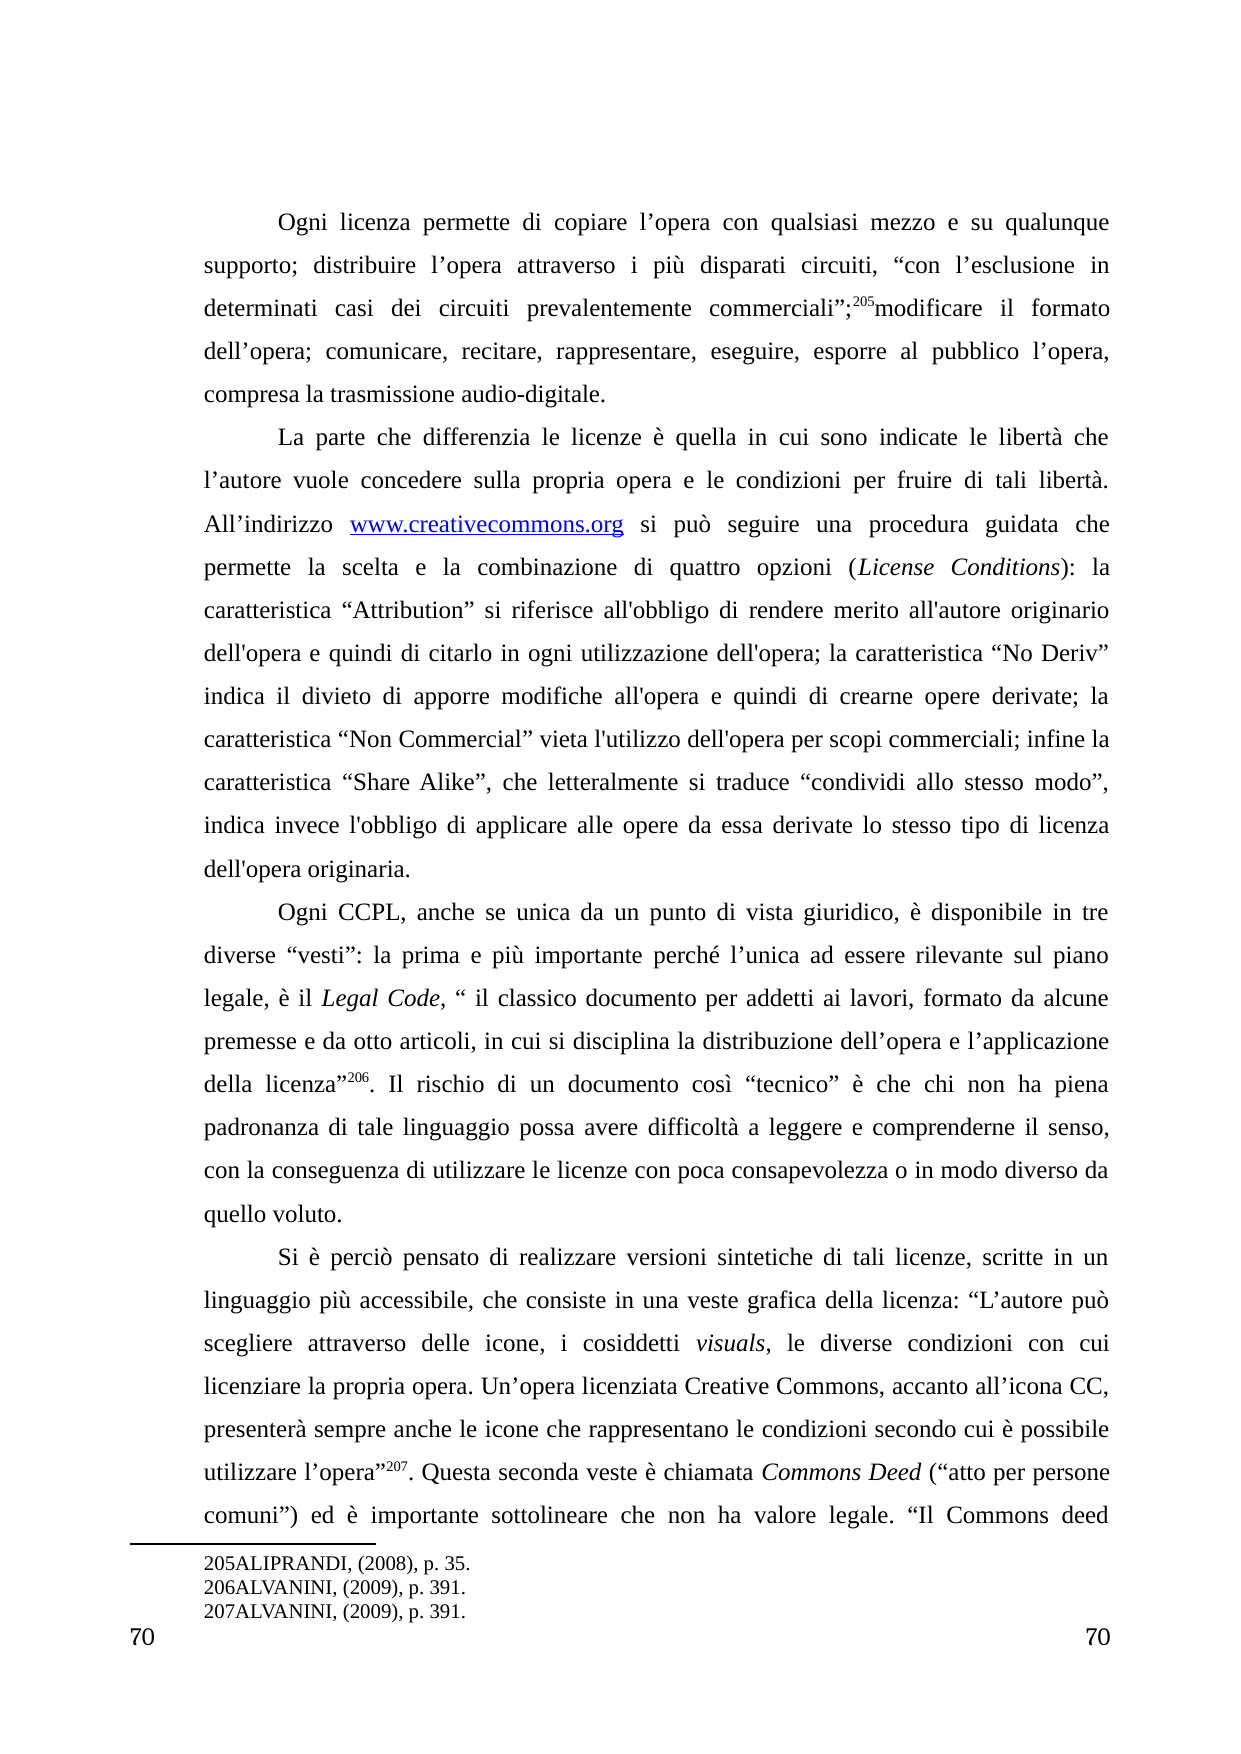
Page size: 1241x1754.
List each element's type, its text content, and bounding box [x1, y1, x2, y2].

text Ogni CCPL, anche se unica da un punto di vista giuridico, è disponibile in tre diverse “vesti”: la prima e più importante perché l’unica ad essere rilevante sul piano legale, è il Legal Code, “ il classico documento per addetti ai lavori, formato da alcune premesse e da otto articoli, in cui si disciplina la distribuzione dell’opera e l’applicazione della licenza”. Il rischio di un documento così “tecnico” è che chi non ha piena padronanza di tale linguaggio possa avere difficoltà a leggere e comprenderne il senso, con la conseguenza di utilizzare le licenze con poca consapevolezza o in modo diverso da quello voluto. [204, 897, 1110, 1227]
text ALVANINI, (2009), p. 391. [204, 1574, 1110, 1599]
text La parte che differenzia le licenze è quella in cui sono indicate le libertà che l’autore vuole concedere sulla propria opera e le condizioni per fruire di tali libertà. All’indirizzo www.creativecommons.org si può seguire una procedura guidata che permette la scelta e la combinazione di quattro opzioni (License Conditions): la caratteristica “Attribution” si riferisce all'obbligo di rendere merito all'autore originario dell'opera e quindi di citarlo in ogni utilizzazione dell'opera; la caratteristica “No Deriv” indica il divieto di apporre modifiche all'opera e quindi di crearne opere derivate; la caratteristica “Non Commercial” vieta l'utilizzo dell'opera per scopi commerciali; infine la caratteristica “Share Alike”, che letteralmente si traduce “condividi allo stesso modo”, indica invece l'obbligo di applicare alle opere da essa derivate lo stesso tipo di licenza dell'opera originaria. [204, 422, 1110, 882]
text ALVANINI, (2009), p. 391. [204, 1599, 1110, 1623]
text Si è perciò pensato di realizzare versioni sintetiche di tali licenze, scritte in un linguaggio più accessibile, che consiste in una veste grafica della licenza: “L’autore può scegliere attraverso delle icone, i cosiddetti visuals, le diverse condizioni con cui licenziare la propria opera. Un’opera licenziata Creative Commons, accanto all’icona CC, presenterà sempre anche le icone che rappresentano le condizioni secondo cui è possibile utilizzare l’opera”. Questa seconda veste è chiamata Commons Deed (“atto per persone comuni”) ed è importante sottolineare che non ha valore legale. “Il Commons deed [204, 1242, 1110, 1529]
text ALIPRANDI, (2008), p. 35. [204, 1551, 1110, 1574]
text Ogni licenza permette di copiare l’opera con qualsiasi mezzo e su qualunque supporto; distribuire l’opera attraverso i più disparati circuiti, “con l’esclusione in determinati casi dei circuiti prevalentemente commerciali”;modificare il formato dell’opera; comunicare, recitare, rappresentare, eseguire, esporre al pubblico l’opera, compresa la trasmissione audio-digitale. [204, 207, 1110, 408]
